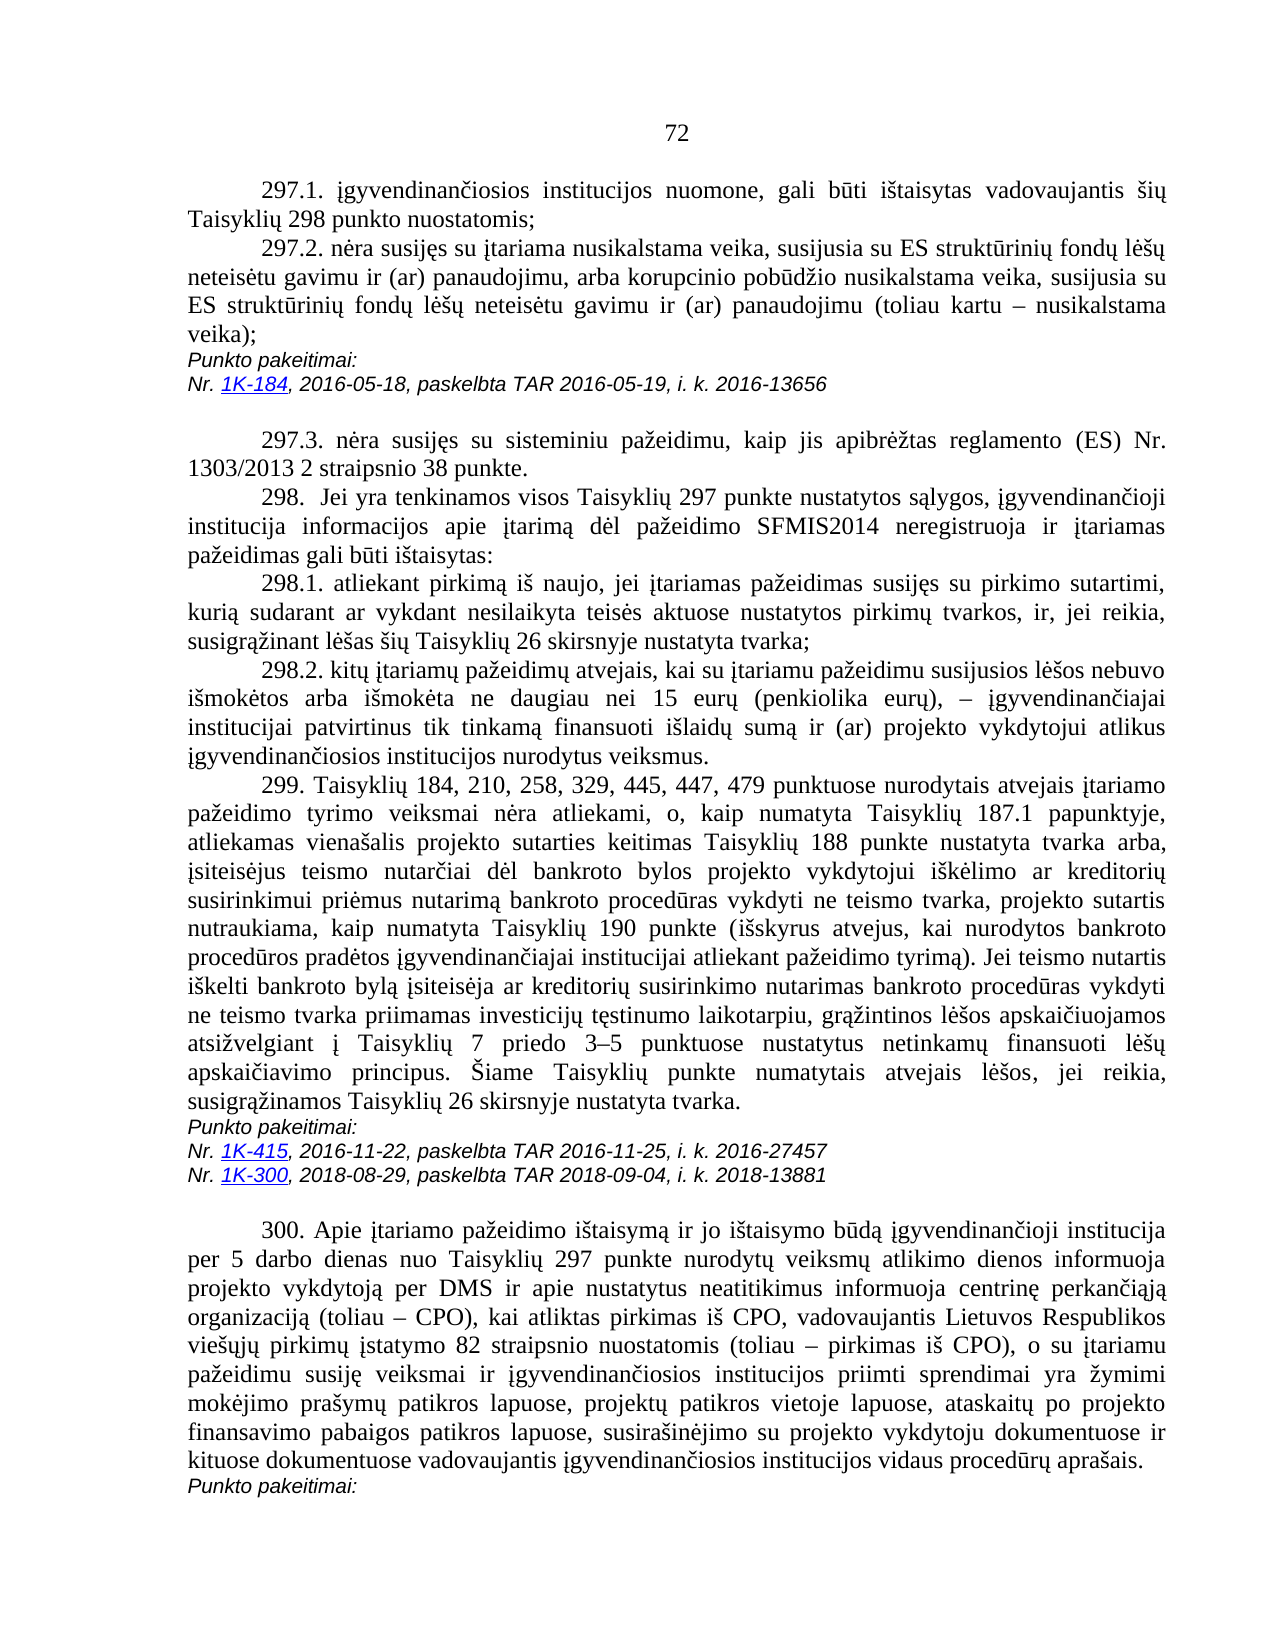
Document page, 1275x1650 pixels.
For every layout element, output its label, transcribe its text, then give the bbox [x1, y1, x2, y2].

text 297.2. nėra susijęs su įtariama nusikalstama veika, susijusia su ES struktūrinių fondų lėšų neteisėtu gavimu ir (ar) panaudojimu, arba korupcinio pobūdžio nusikalstama veika, susijusia su ES struktūrinių fondų lėšų neteisėtu gavimu ir (ar) panaudojimu (toliau kartu – nusikalstama veika); [187, 233, 1167, 348]
text 297.3. nėra susijęs su sisteminiu pažeidimu, kaip jis apibrėžtas reglamento (ES) Nr. 1303/2013 2 straipsnio 38 punkte. [187, 425, 1167, 482]
text 299. Taisyklių 184, 210, 258, 329, 445, 447, 479 punktuose nurodytais atvejais įtariamo pažeidimo tyrimo veiksmai nėra atliekami, o, kaip numatyta Taisyklių 187.1 papunktyje, atliekamas vienašalis projekto sutarties keitimas Taisyklių 188 punkte nustatyta tvarka arba, įsiteisėjus teismo nutarčiai dėl bankroto bylos projekto vykdytojui iškėlimo ar kreditorių susirinkimui priėmus nutarimą bankroto procedūras vykdyti ne teismo tvarka, projekto sutartis nutraukiama, kaip numatyta Taisyklių 190 punkte (išskyrus atvejus, kai nurodytos bankroto procedūros pradėtos įgyvendinančiajai institucijai atliekant pažeidimo tyrimą). Jei teismo nutartis iškelti bankroto bylą įsiteisėja ar kreditorių susirinkimo nutarimas bankroto procedūras vykdyti ne teismo tvarka priimamas investicijų tęstinumo laikotarpiu, grąžintinos lėšos apskaičiuojamos atsižvelgiant į Taisyklių 7 priedo 3–5 punktuose nustatytus netinkamų finansuoti lėšų apskaičiavimo principus. Šiame Taisyklių punkte numatytais atvejais lėšos, jei reikia, susigrąžinamos Taisyklių 26 skirsnyje nustatyta tvarka. [187, 770, 1167, 1115]
text 297.1. įgyvendinančiosios institucijos nuomone, gali būti ištaisytas vadovaujantis šių Taisyklių 298 punkto nuostatomis; [187, 176, 1167, 233]
text Nr. 1K-415, 2016-11-22, paskelbta TAR 2016-11-25, i. k. 2016-27457 [187, 1139, 1167, 1163]
text 298.2. kitų įtariamų pažeidimų atvejais, kai su įtariamu pažeidimu susijusios lėšos nebuvo išmokėtos arba išmokėta ne daugiau nei 15 eurų (penkiolika eurų), – įgyvendinančiajai institucijai patvirtinus tik tinkamą finansuoti išlaidų sumą ir (ar) projekto vykdytojui atlikus įgyvendinančiosios institucijos nurodytus veiksmus. [187, 655, 1167, 770]
text Nr. 1K-300, 2018-08-29, paskelbta TAR 2018-09-04, i. k. 2018-13881 [187, 1163, 1167, 1187]
text Nr. 1K-184, 2016-05-18, paskelbta TAR 2016-05-19, i. k. 2016-13656 [187, 372, 1167, 396]
text 300. Apie įtariamo pažeidimo ištaisymą ir jo ištaisymo būdą įgyvendinančioji institucija per 5 darbo dienas nuo Taisyklių 297 punkte nurodytų veiksmų atlikimo dienos informuoja projekto vykdytoją per DMS ir apie nustatytus neatitikimus informuoja centrinę perkančiąją organizaciją (toliau – CPO), kai atliktas pirkimas iš CPO, vadovaujantis Lietuvos Respublikos viešųjų pirkimų įstatymo 82 straipsnio nuostatomis (toliau – pirkimas iš CPO), o su įtariamu pažeidimu susiję veiksmai ir įgyvendinančiosios institucijos priimti sprendimai yra žymimi mokėjimo prašymų patikros lapuose, projektų patikros vietoje lapuose, ataskaitų po projekto finansavimo pabaigos patikros lapuose, susirašinėjimo su projekto vykdytoju dokumentuose ir kituose dokumentuose vadovaujantis įgyvendinančiosios institucijos vidaus procedūrų aprašais. [187, 1215, 1167, 1474]
text 298.1. atliekant pirkimą iš naujo, jei įtariamas pažeidimas susijęs su pirkimo sutartimi, kurią sudarant ar vykdant nesilaikyta teisės aktuose nustatytos pirkimų tvarkos, ir, jei reikia, susigrąžinant lėšas šių Taisyklių 26 skirsnyje nustatyta tvarka; [187, 568, 1167, 655]
text 298. Jei yra tenkinamos visos Taisyklių 297 punkte nustatytos sąlygos, įgyvendinančioji institucija informacijos apie įtarimą dėl pažeidimo SFMIS2014 neregistruoja ir įtariamas pažeidimas gali būti ištaisytas: [187, 482, 1167, 568]
text Punkto pakeitimai: [187, 1474, 1167, 1498]
text Punkto pakeitimai: [187, 1115, 1167, 1139]
text Punkto pakeitimai: [187, 348, 1167, 372]
